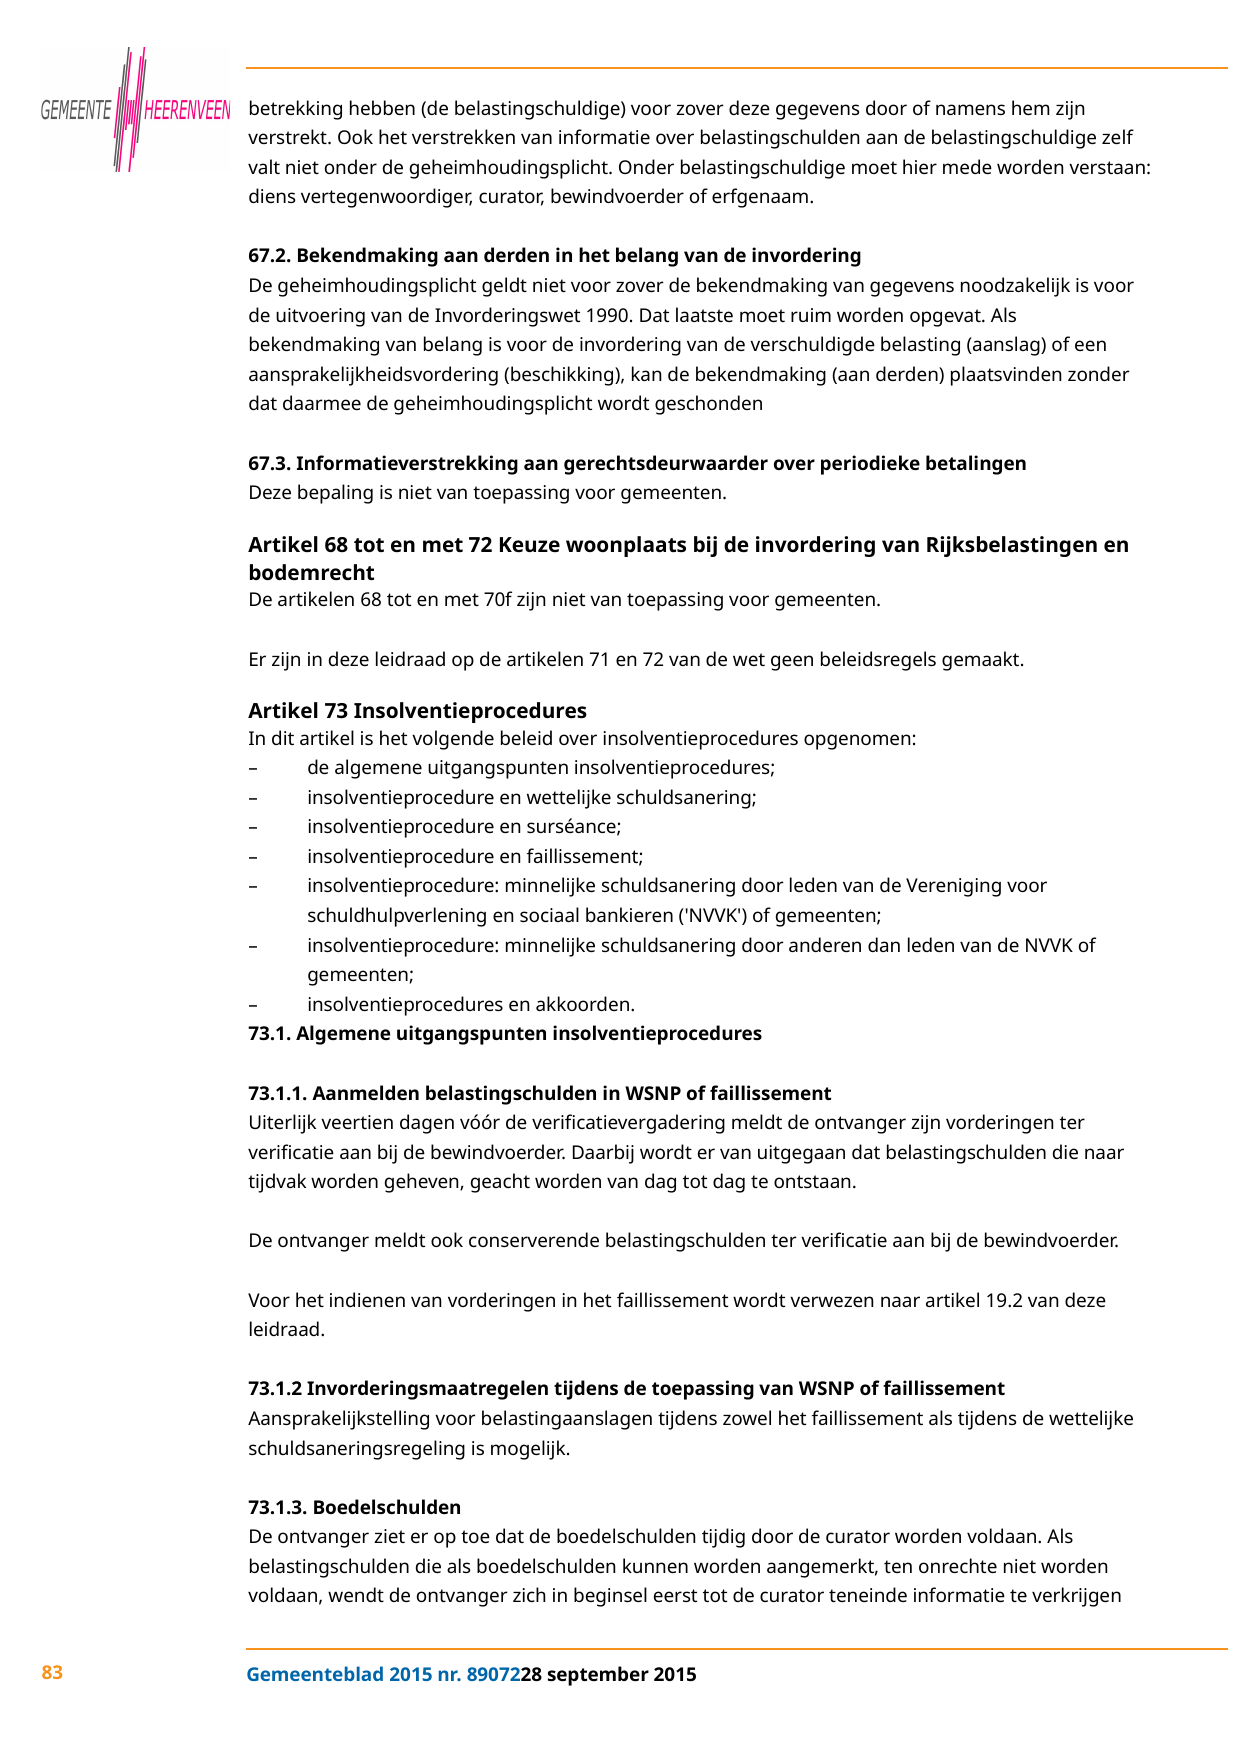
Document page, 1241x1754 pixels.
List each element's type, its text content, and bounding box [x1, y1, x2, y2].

text Deze bepaling is niet van toepassing voor gemeenten. [248, 479, 1152, 505]
text Aansprakelijkstelling voor belastingaanslagen tijdens zowel het faillissement als tijdens de wettelijke schuldsaneringsregeling is mogelijk. [248, 1405, 1152, 1460]
list insolventieprocedure en faillissement; [248, 843, 1152, 869]
text 67.2. Bekendmaking aan derden in het belang van de invordering [248, 243, 1152, 268]
text Artikel 68 tot en met 72 Keuze woonplaats bij de invordering van Rijksbelastingen en bodemrecht [248, 530, 1152, 587]
text 73.1.3. Boedelschulden [248, 1494, 1152, 1519]
text De ontvanger ziet er op toe dat de boedelschulden tijdig door de curator worden voldaan. Als belastingschulden die als boedelschulden kunnen worden aangemerkt, ten onrechte niet worden voldaan, wendt de ontvanger zich in beginsel eerst tot de curator teneinde informatie te verkrijgen [248, 1523, 1152, 1608]
text Artikel 73 Insolventieprocedures [248, 696, 1152, 725]
text De artikelen 68 tot en met 70f zijn niet van toepassing voor gemeenten. [248, 587, 1152, 612]
text Uiterlijk veertien dagen vóór de verificatievergadering meldt de ontvanger zijn vorderingen ter verificatie aan bij de bewindvoerder. Daarbij wordt er van uitgegaan dat belastingschulden die naar tijdvak worden geheven, geacht worden van dag tot dag te ontstaan. [248, 1109, 1152, 1194]
text De ontvanger meldt ook conserverende belastingschulden ter verificatie aan bij de bewindvoerder. [248, 1228, 1152, 1253]
picture [41, 47, 231, 172]
text 73.1.1. Aanmelden belastingschulden in WSNP of faillissement [248, 1080, 1152, 1105]
text 67.3. Informatieverstrekking aan gerechtsdeurwaarder over periodieke betalingen [248, 450, 1152, 476]
text 73.1. Algemene uitgangspunten insolventieprocedures [248, 1021, 1152, 1046]
text betrekking hebben (de belastingschuldige) voor zover deze gegevens door of namens hem zijn verstrekt. Ook het verstrekken van informatie over belastingschulden aan de belastingschuldige zelf valt niet onder de geheimhoudingsplicht. Onder belastingschuldige moet hier mede worden verstaan: diens vertegenwoordiger, curator, bewindvoerder of erfgenaam. [248, 95, 1152, 209]
list insolventieprocedure: minnelijke schuldsanering door leden van de Vereniging voor schuldhulpverlening en sociaal bankieren ('NVVK') of gemeenten; [248, 873, 1152, 928]
text De geheimhoudingsplicht geldt niet voor zover de bekendmaking van gegevens noodzakelijk is voor de uitvoering van de Invorderingswet 1990. Dat laatste moet ruim worden opgevat. Als bekendmaking van belang is voor de invordering van de verschuldigde belasting (aanslag) of een aansprakelijkheidsvordering (beschikking), kan de bekendmaking (aan derden) plaatsvinden zonder dat daarmee de geheimhoudingsplicht wordt geschonden [248, 272, 1152, 416]
list insolventieprocedures en akkoorden. [248, 991, 1152, 1017]
list insolventieprocedure en wettelijke schuldsanering; [248, 784, 1152, 809]
list insolventieprocedure: minnelijke schuldsanering door anderen dan leden van de NVVK of gemeenten; [248, 932, 1152, 987]
list de algemene uitgangspunten insolventieprocedures; [248, 754, 1152, 780]
text In dit artikel is het volgende beleid over insolventieprocedures opgenomen: [248, 725, 1152, 750]
text 73.1.2 Invorderingsmaatregelen tijdens de toepassing van WSNP of faillissement [248, 1376, 1152, 1401]
text Voor het indienen van vorderingen in het faillissement wordt verwezen naar artikel 19.2 van deze leidraad. [248, 1287, 1152, 1342]
list insolventieprocedure en surséance; [248, 813, 1152, 839]
text Er zijn in deze leidraad op de artikelen 71 en 72 van de wet geen beleidsregels gemaakt. [248, 646, 1152, 672]
